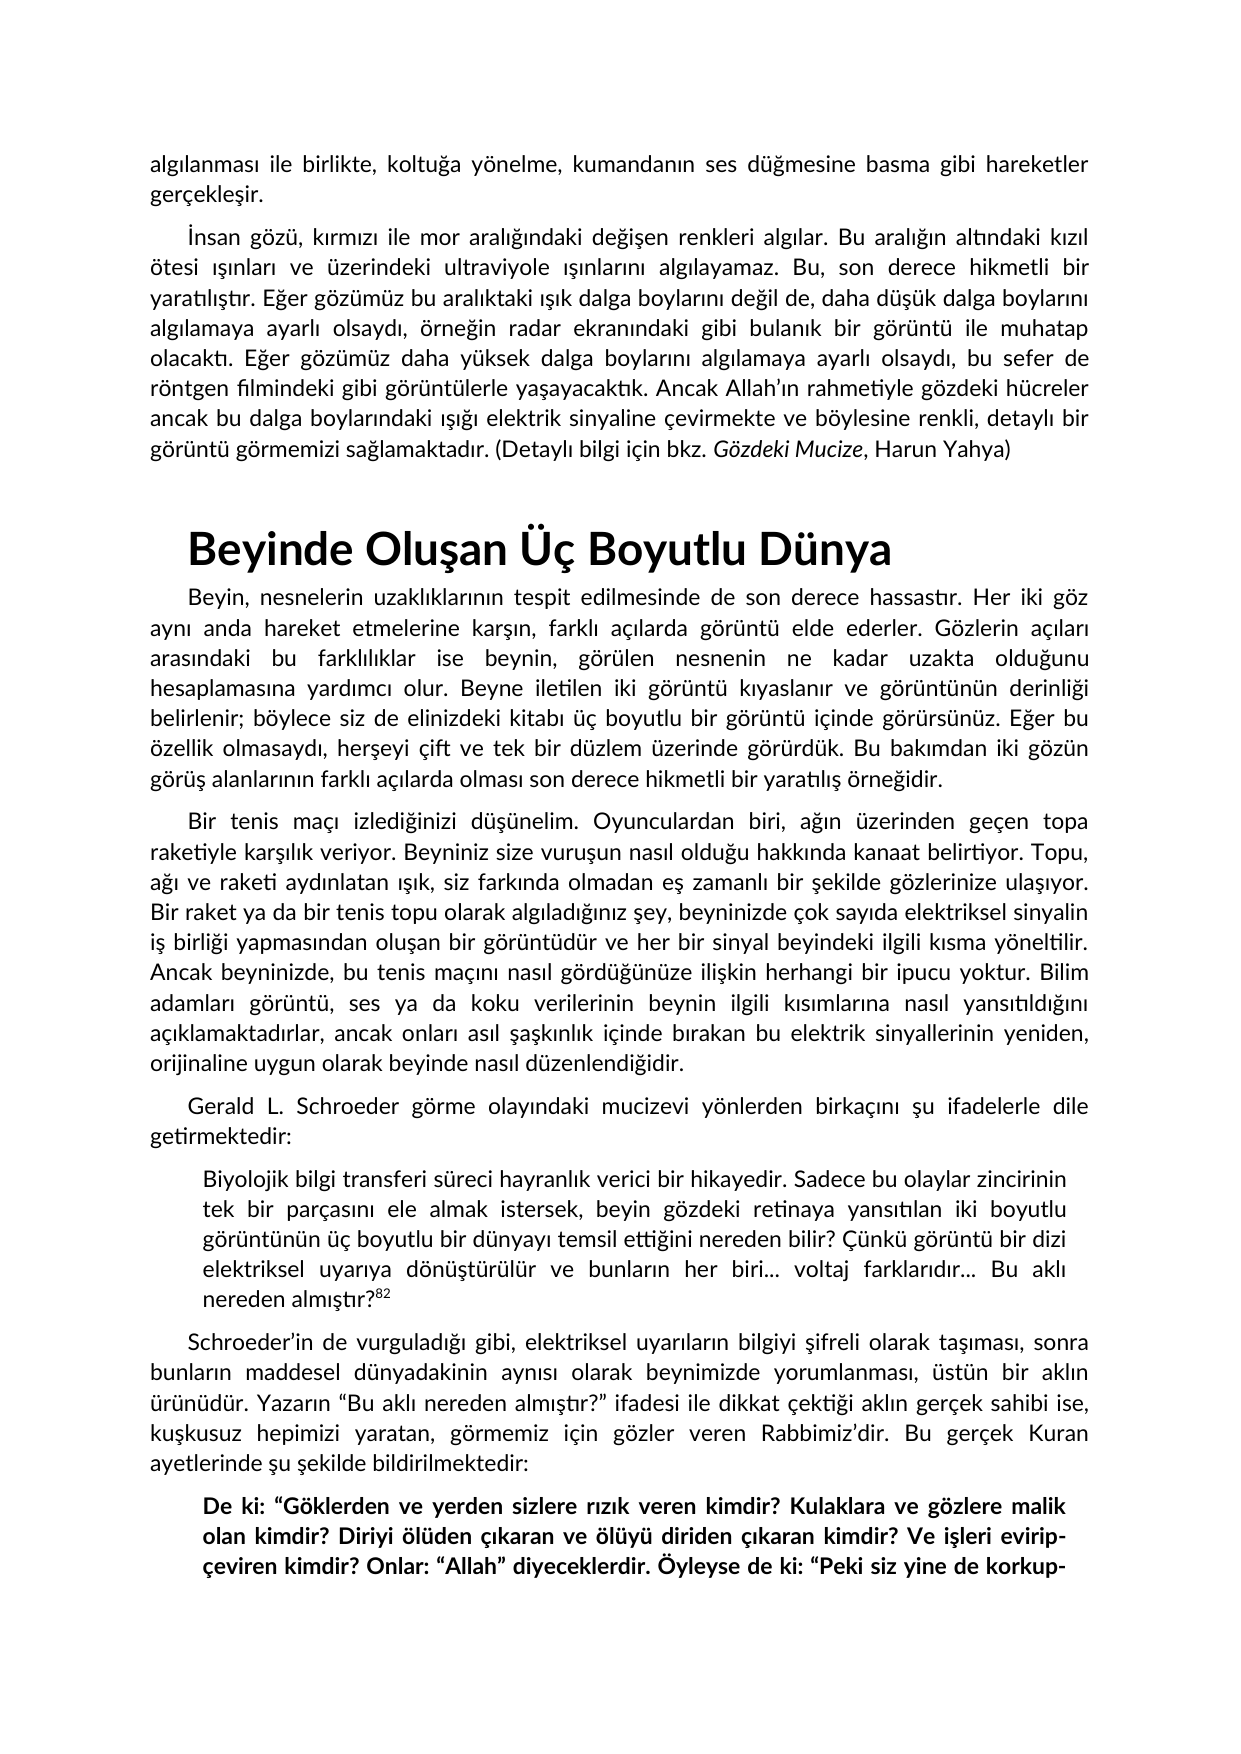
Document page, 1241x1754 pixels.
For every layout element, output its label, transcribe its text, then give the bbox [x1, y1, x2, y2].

text Gerald L. Schroeder görme olayındaki mucizevi yönlerden birkaçını şu ifadelerle dile getirmektedir: [150, 1091, 1090, 1149]
text Biyolojik bilgi transferi süreci hayranlık verici bir hikayedir. Sadece bu olaylar zincirinin tek bir parçasını ele almak istersek, beyin gözdeki retinaya yansıtılan iki boyutlu görüntünün üç boyutlu bir dünyayı temsil ettiğini nereden bilir? Çünkü görüntü bir dizi elektriksel uyarıya dönüştürülür ve bunların her biri... voltaj farklarıdır... Bu aklı nereden almıştır?82 [202, 1164, 1068, 1313]
text De ki: “Göklerden ve yerden sizlere rızık veren kimdir? Kulaklara ve gözlere malik olan kimdir? Diriyi ölüden çıkaran ve ölüyü diriden çıkaran kimdir? Ve işleri evirip-çeviren kimdir? Onlar: “Allah” diyeceklerdir. Öyleyse de ki: “Peki siz yine de korkup- [202, 1491, 1068, 1579]
text Beyin, nesnelerin uzaklıklarının tespit edilmesinde de son derece hassastır. Her iki göz aynı anda hareket etmelerine karşın, farklı açılarda görüntü elde ederler. Gözlerin açıları arasındaki bu farklılıklar ise beynin, görülen nesnenin ne kadar uzakta olduğunu hesaplamasına yardımcı olur. Beyne iletilen iki görüntü kıyaslanır ve görüntünün derinliği belirlenir; böylece siz de elinizdeki kitabı üç boyutlu bir görüntü içinde görürsünüz. Eğer bu özellik olmasaydı, herşeyi çift ve tek bir düzlem üzerinde görürdük. Bu bakımdan iki gözün görüş alanlarının farklı açılarda olması son derece hikmetli bir yaratılış örneğidir. [150, 583, 1090, 792]
text Schroeder’in de vurguladığı gibi, elektriksel uyarıların bilgiyi şifreli olarak taşıması, sonra bunların maddesel dünyadakinin aynısı olarak beynimizde yorumlanması, üstün bir aklın ürünüdür. Yazarın “Bu aklı nereden almıştır?” ifadesi ile dikkat çektiği aklın gerçek sahibi ise, kuşkusuz hepimizi yaratan, görmemiz için gözler veren Rabbimiz’dir. Bu gerçek Kuran ayetlerinde şu şekilde bildirilmektedir: [150, 1328, 1090, 1476]
text algılanması ile birlikte, koltuğa yönelme, kumandanın ses düğmesine basma gibi hareketler gerçekleşir. [150, 150, 1090, 208]
subtitle Beyinde Oluşan Üç Boyutlu Dünya [187, 520, 1090, 575]
text İnsan gözü, kırmızı ile mor aralığındaki değişen renkleri algılar. Bu aralığın altındaki kızıl ötesi ışınları ve üzerindeki ultraviyole ışınlarını algılayamaz. Bu, son derece hikmetli bir yaratılıştır. Eğer gözümüz bu aralıktaki ışık dalga boylarını değil de, daha düşük dalga boylarını algılamaya ayarlı olsaydı, örneğin radar ekranındaki gibi bulanık bir görüntü ile muhatap olacaktı. Eğer gözümüz daha yüksek dalga boylarını algılamaya ayarlı olsaydı, bu sefer de röntgen filmindeki gibi görüntülerle yaşayacaktık. Ancak Allah’ın rahmetiyle gözdeki hücreler ancak bu dalga boylarındaki ışığı elektrik sinyaline çevirmekte ve böylesine renkli, detaylı bir görüntü görmemizi sağlamaktadır. (Detaylı bilgi için bkz. Gözdeki Mucize, Harun Yahya) [150, 223, 1090, 462]
text Bir tenis maçı izlediğinizi düşünelim. Oyunculardan biri, ağın üzerinden geçen topa raketiyle karşılık veriyor. Beyniniz size vuruşun nasıl olduğu hakkında kanaat belirtiyor. Topu, ağı ve raketi aydınlatan ışık, siz farkında olmadan eş zamanlı bir şekilde gözlerinize ulaşıyor. Bir raket ya da bir tenis topu olarak algıladığınız şey, beyninizde çok sayıda elektriksel sinyalin iş birliği yapmasından oluşan bir görüntüdür ve her bir sinyal beyindeki ilgili kısma yöneltilir. Ancak beyninizde, bu tenis maçını nasıl gördüğünüze ilişkin herhangi bir ipucu yoktur. Bilim adamları görüntü, ses ya da koku verilerinin beynin ilgili kısımlarına nasıl yansıtıldığını açıklamaktadırlar, ancak onları asıl şaşkınlık içinde bırakan bu elektrik sinyallerinin yeniden, orijinaline uygun olarak beyinde nasıl düzenlendiğidir. [150, 807, 1090, 1076]
